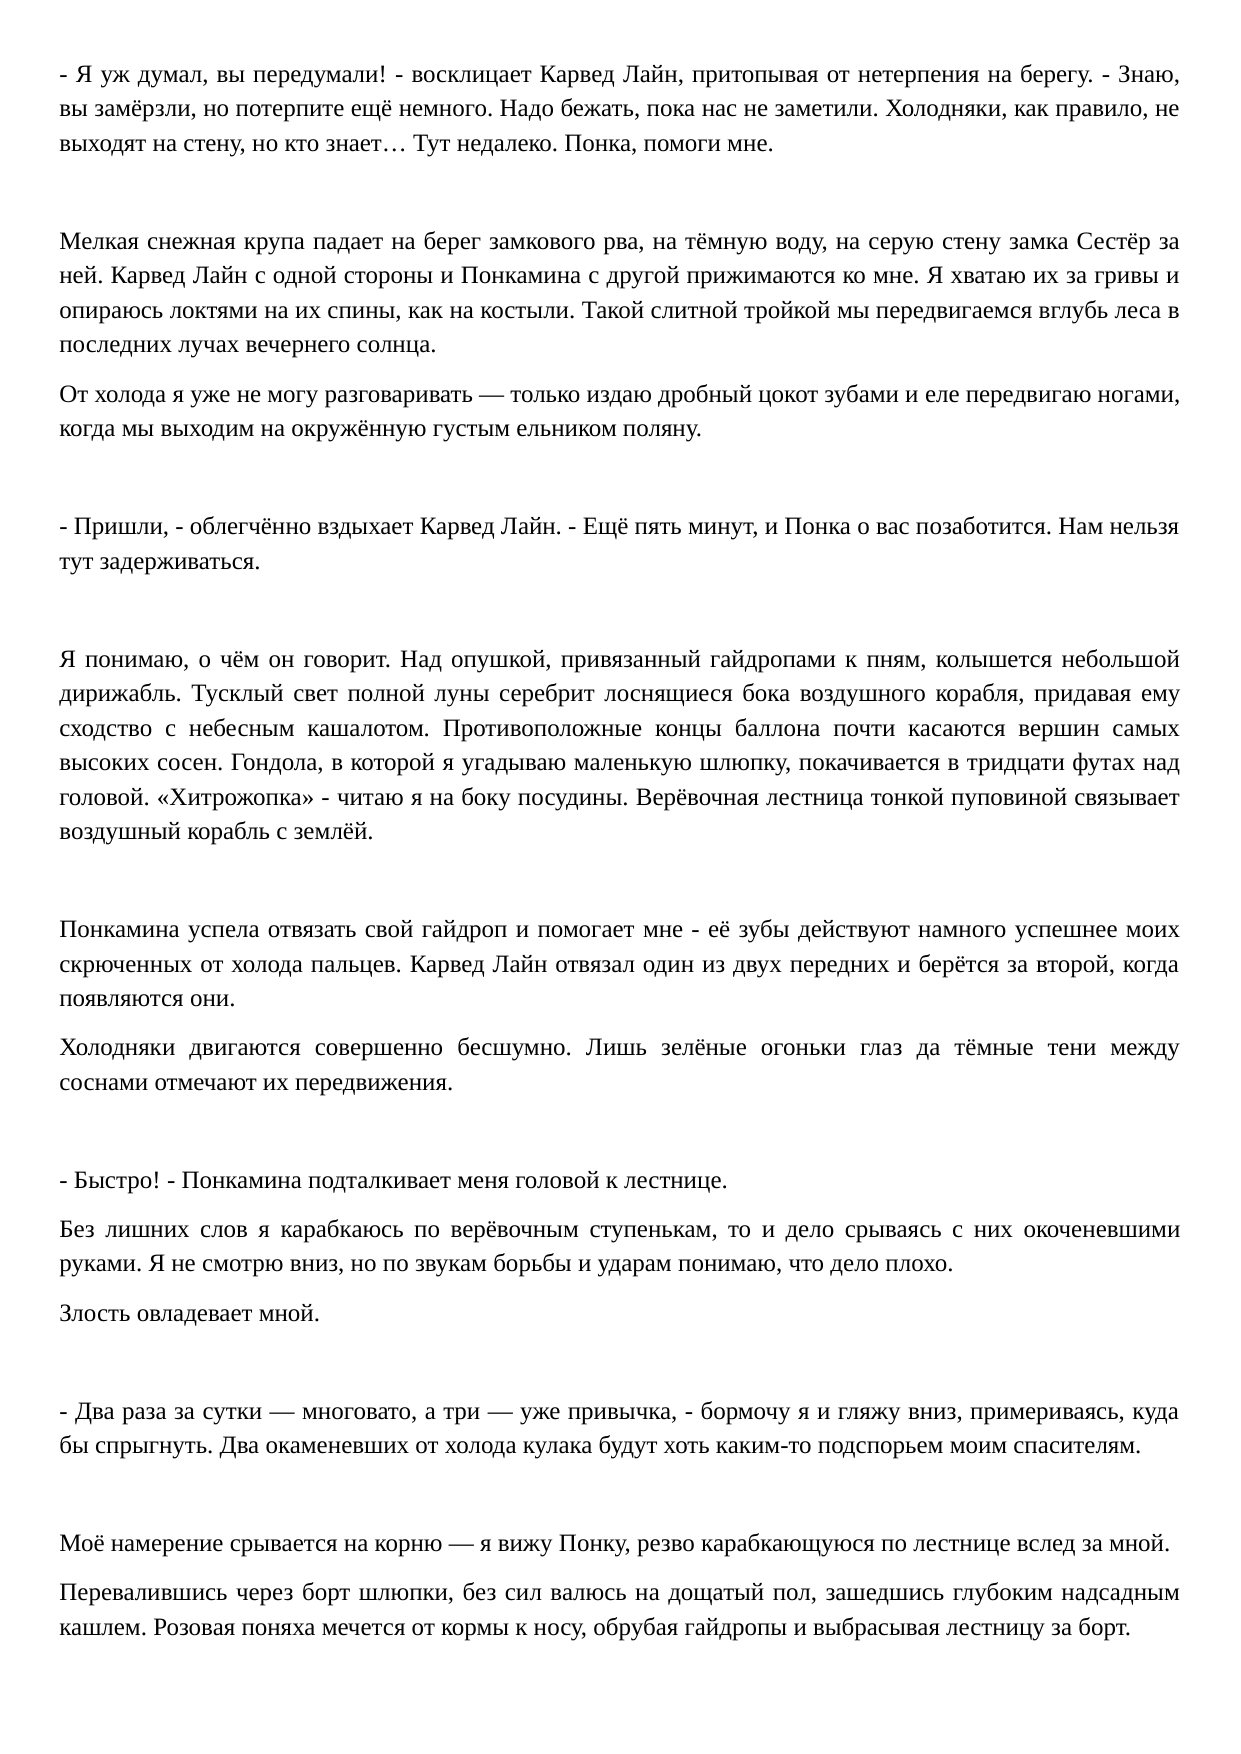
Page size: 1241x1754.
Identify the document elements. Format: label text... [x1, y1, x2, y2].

text - Я уж думал, вы передумали! - восклицает Карвед Лайн, притопывая от нетерпения на берегу. - Знаю, вы замёрзли, но потерпите ещё немного. Надо бежать, пока нас не заметили. Холодняки, как правило, не выходят на стену, но кто знает… Тут недалеко. Понка, помоги мне. [59, 59, 1181, 157]
text - Быстро! - Понкамина подталкивает меня головой к лестнице. [59, 1165, 1181, 1194]
text Злость овладевает мной. [59, 1298, 1181, 1326]
text Перевалившись через борт шлюпки, без сил валюсь на дощатый пол, зашедшись глубоким надсадным кашлем. Розовая поняха мечется от кормы к носу, обрубая гайдропы и выбрасывая лестницу за борт. [59, 1577, 1181, 1641]
text От холода я уже не могу разговаривать — только издаю дробный цокот зубами и еле передвигаю ногами, когда мы выходим на окружённую густым ельником поляну. [59, 379, 1181, 442]
text Понкамина успела отвязать свой гайдроп и помогает мне - её зубы действуют намного успешнее моих скрюченных от холода пальцев. Карвед Лайн отвязал один из двух передних и берётся за второй, когда появляются они. [59, 914, 1181, 1012]
text Холодняки двигаются совершенно бесшумно. Лишь зелёные огоньки глаз да тёмные тени между соснами отмечают их передвижения. [59, 1032, 1181, 1096]
text Я понимаю, о чём он говорит. Над опушкой, привязанный гайдропами к пням, колышется небольшой дирижабль. Тусклый свет полной луны серебрит лоснящиеся бока воздушного корабля, придавая ему сходство с небесным кашалотом. Противоположные концы баллона почти касаются вершин самых высоких сосен. Гондола, в которой я угадываю маленькую шлюпку, покачивается в тридцати футах над головой. «Хитрожопка» - читаю я на боку посудины. Верёвочная лестница тонкой пуповиной связывает воздушный корабль с землёй. [59, 644, 1181, 845]
text Мелкая снежная крупа падает на берег замкового рва, на тёмную воду, на серую стену замка Сестёр за ней. Карвед Лайн с одной стороны и Понкамина с другой прижимаются ко мне. Я хватаю их за гривы и опираюсь локтями на их спины, как на костыли. Такой слитной тройкой мы передвигаемся вглубь леса в последних лучах вечернего солнца. [59, 226, 1181, 358]
text - Два раза за сутки — многовато, а три — уже привычка, - бормочу я и гляжу вниз, примериваясь, куда бы спрыгнуть. Два окаменевших от холода кулака будут хоть каким-то подспорьем моим спасителям. [59, 1396, 1181, 1459]
text Без лишних слов я карабкаюсь по верёвочным ступенькам, то и дело срываясь с них окоченевшими руками. Я не смотрю вниз, но по звукам борьбы и ударам понимаю, что дело плохо. [59, 1214, 1181, 1277]
text Моё намерение срывается на корню — я вижу Понку, резво карабкающуюся по лестнице вслед за мной. [59, 1528, 1181, 1557]
text - Пришли, - облегчённо вздыхает Карвед Лайн. - Ещё пять минут, и Понка о вас позаботится. Нам нельзя тут задерживаться. [59, 511, 1181, 574]
